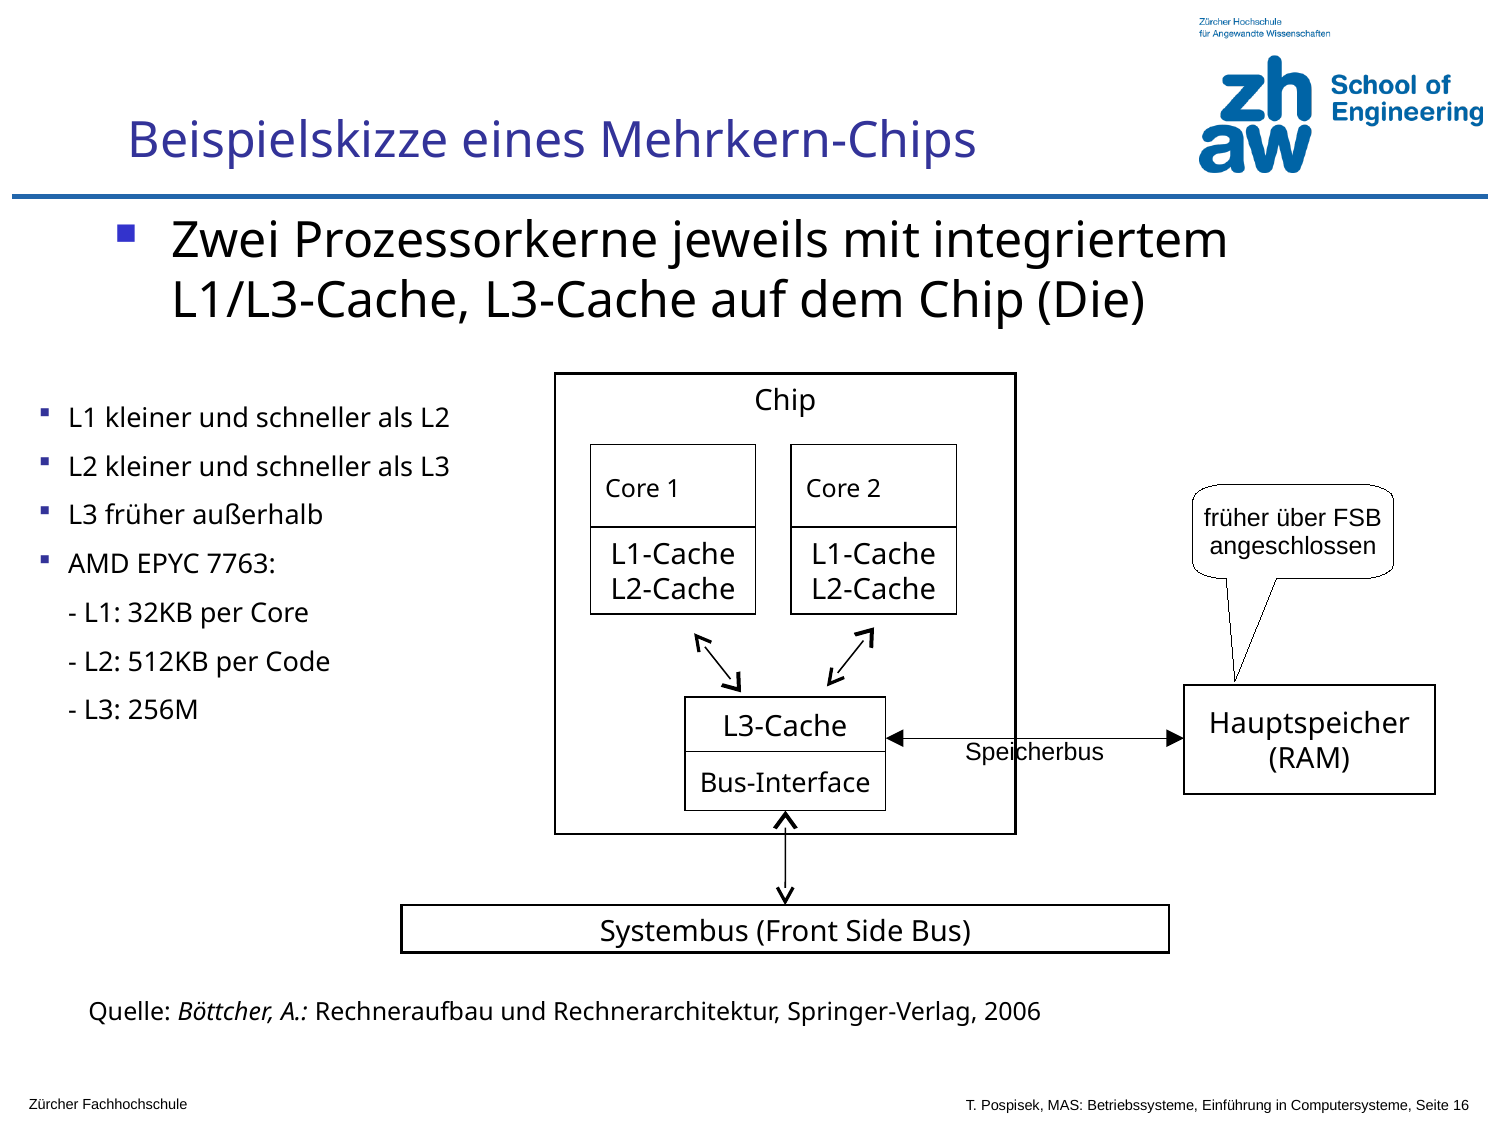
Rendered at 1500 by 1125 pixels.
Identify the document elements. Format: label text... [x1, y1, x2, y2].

text_box Chip [555, 386, 1016, 835]
picture [1199, 18, 1483, 173]
text_box L1 kleiner und schneller als L2 L2 kleiner und schneller als L3 L3 früher außerhalb AMD EPYC 7763: - L1: 32KB per Core - L2: 512KB per Code - L3: 256M [23, 376, 532, 733]
text_box früher über FSB angeschlossen [1192, 484, 1394, 682]
text_box Core 2 [791, 444, 957, 527]
text_box Bus-Interface [684, 751, 886, 811]
text_box L1-Cache L2-Cache [791, 527, 957, 615]
text_box Core 1 [590, 444, 756, 527]
title Beispielskizze eines Mehrkern-Chips [112, 50, 1391, 175]
text_box L1-Cache L2-Cache [590, 527, 756, 615]
list Zwei Prozessorkerne jeweils mit integriertem L1/L3-Cache, L3-Cache auf dem Chip (Die) [99, 200, 1375, 386]
text_box L3-Cache [684, 696, 886, 751]
text_box Quelle: Böttcher, A.: Rechneraufbau und Rechnerarchitektur, Springer-Verlag, 2006 [73, 987, 1057, 1033]
text_box Hauptspeicher (RAM) [1183, 684, 1435, 794]
text_box Systembus (Front Side Bus) [401, 904, 1170, 953]
